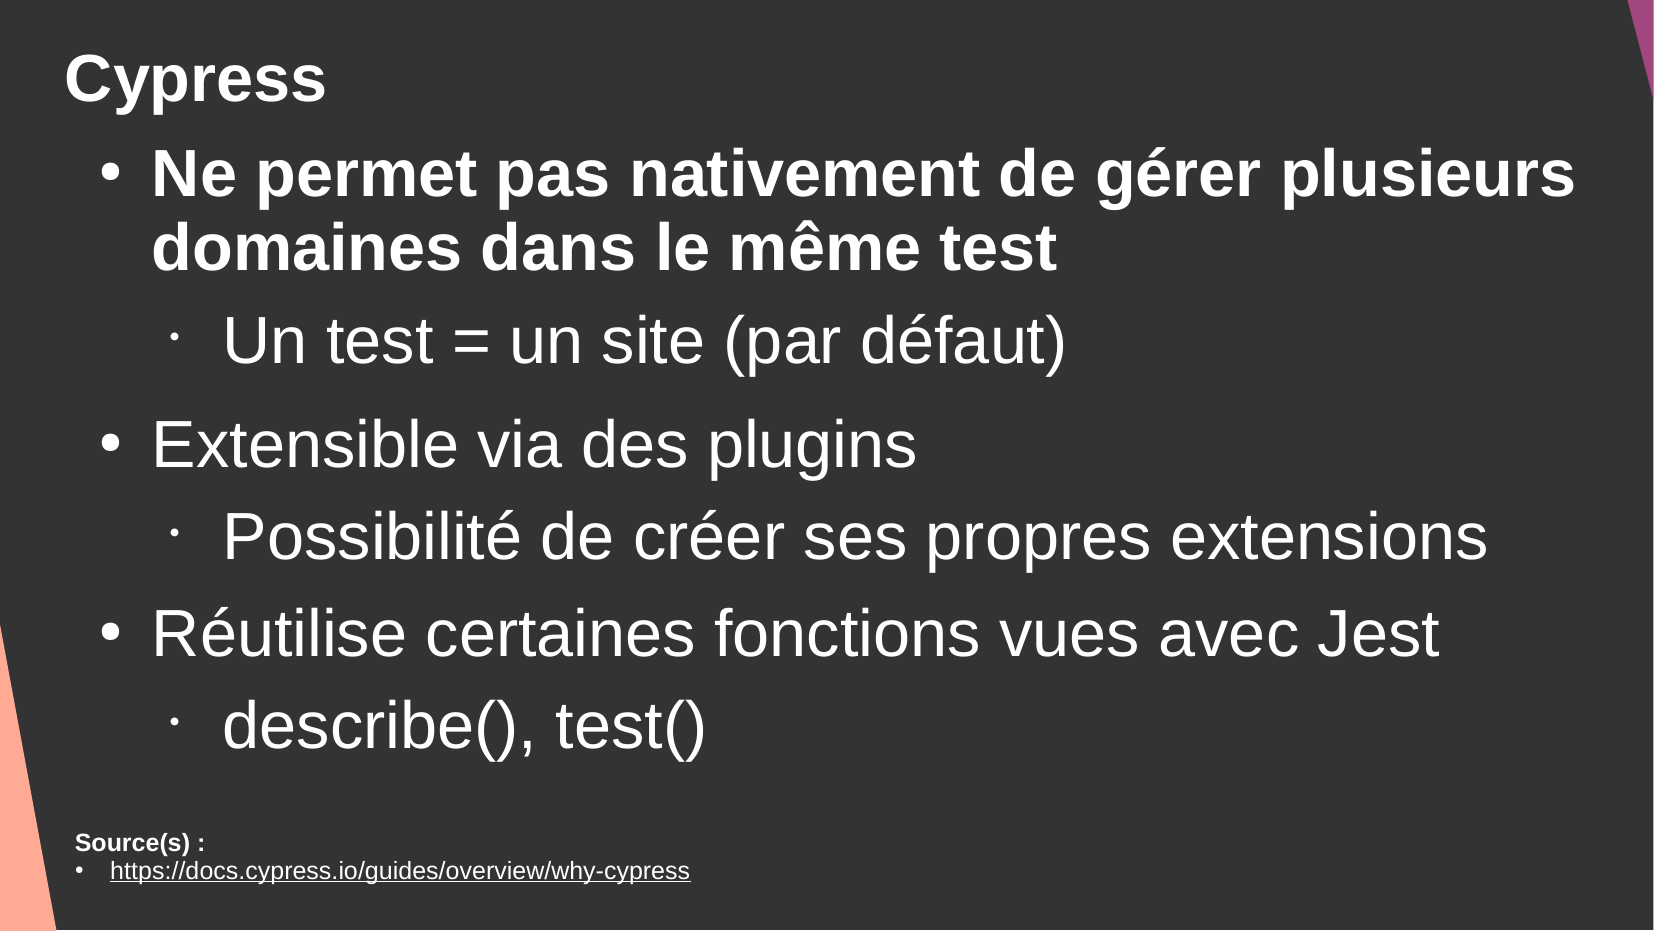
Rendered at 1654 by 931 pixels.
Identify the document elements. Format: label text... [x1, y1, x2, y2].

text_box [0, 624, 57, 931]
list Ne permet pas nativement de gérer plusieurs domaines dans le même test Un test = un site (par défaut) Extensible via des plugins Possibilité de créer ses propres extensions Réutilise certaines fonctions vues avec Jest describe(), test() [80, 135, 1620, 804]
text_box [1627, 0, 1654, 103]
text_box Source(s) : https://docs.cypress.io/guides/overview/why-cypress [60, 821, 1546, 906]
title Cypress [64, 40, 1635, 116]
